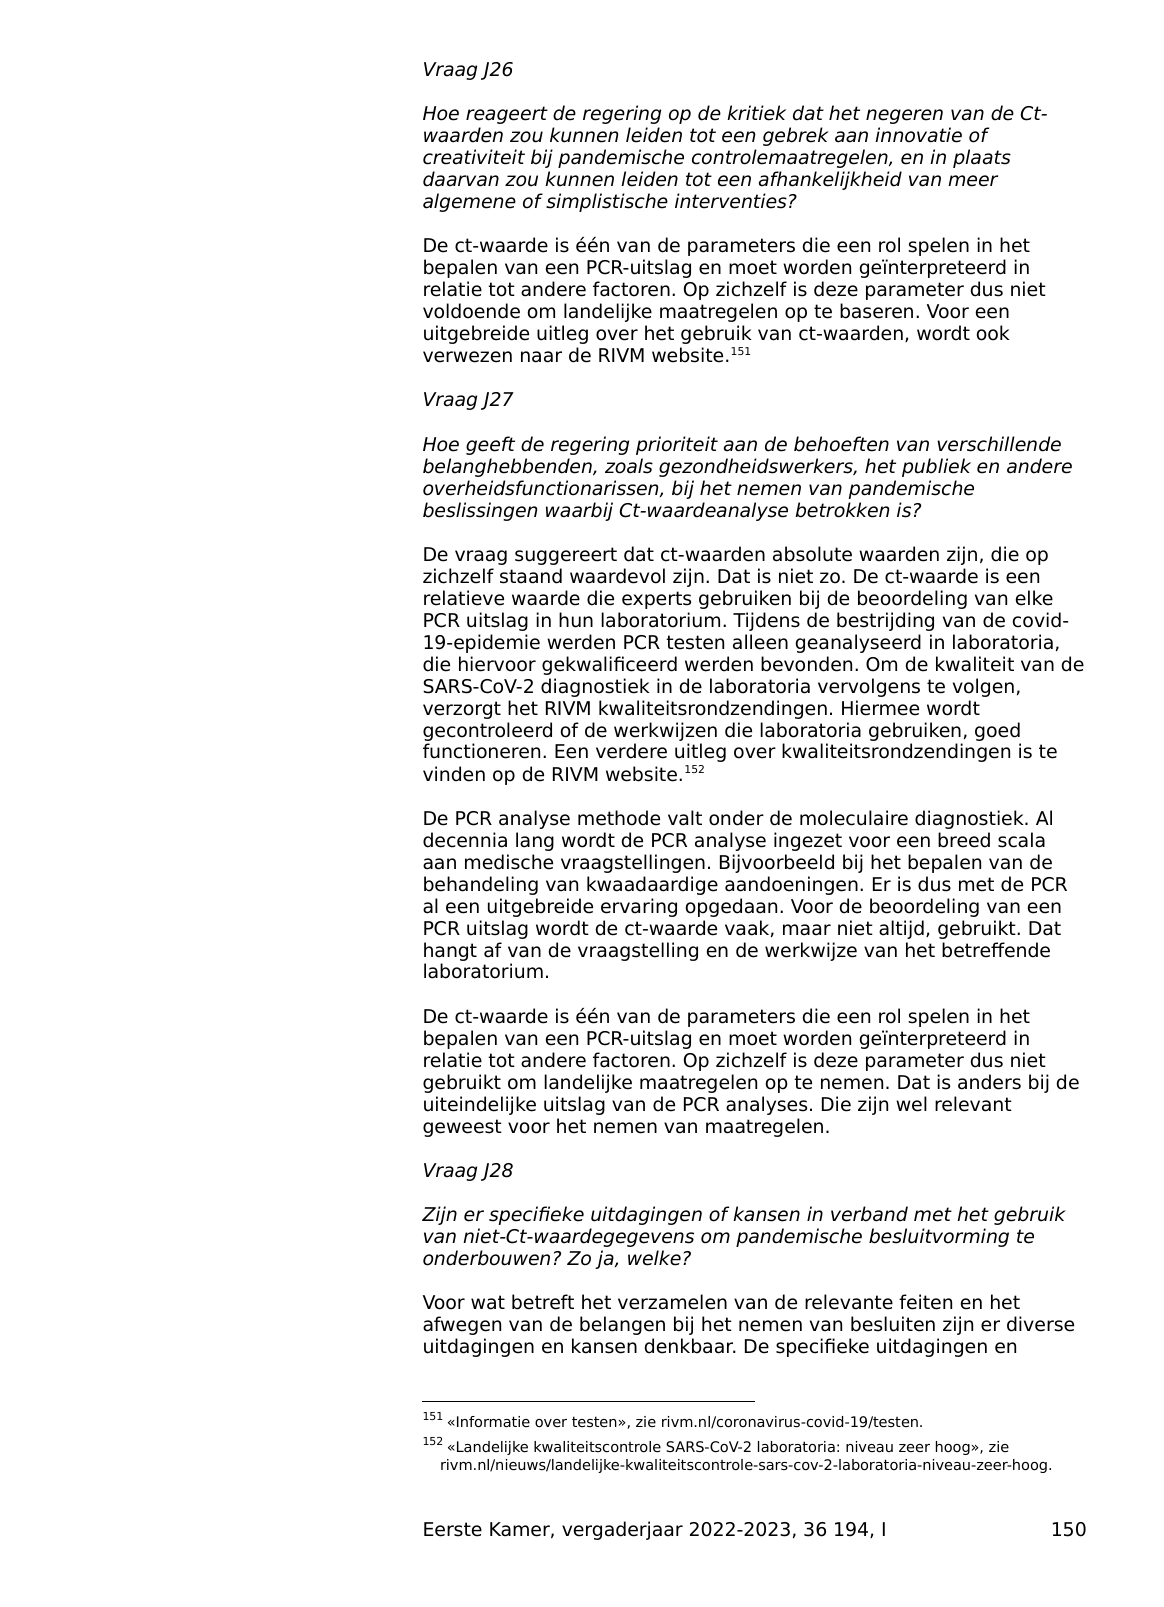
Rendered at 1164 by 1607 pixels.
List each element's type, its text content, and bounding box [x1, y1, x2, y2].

text Voor wat betreft het verzamelen van de relevante feiten en het afwegen van de belangen bij het nemen van besluiten zijn er diverse uitdagingen en kansen denkbaar. De specifieke uitdagingen en [422, 1292, 1087, 1358]
text Hoe reageert de regering op de kritiek dat het negeren van de Ct-waarden zou kunnen leiden tot een gebrek aan innovatie of creativiteit bij pandemische controlemaatregelen, en in plaats daarvan zou kunnen leiden tot een afhankelijkheid van meer algemene of simplistische interventies? [422, 103, 1087, 213]
subtitle Vraag J26 [422, 59, 1087, 81]
text De ct-waarde is één van de parameters die een rol spelen in het bepalen van een PCR-uitslag en moet worden geïnterpreteerd in relatie tot andere factoren. Op zichzelf is deze parameter dus niet gebruikt om landelijke maatregelen op te nemen. Dat is anders bij de uiteindelijke uitslag van de PCR analyses. Die zijn wel relevant geweest voor het nemen van maatregelen. [422, 1006, 1087, 1137]
text «Informatie over testen», zie rivm.nl/coronavirus-covid-19/testen. [422, 1410, 1087, 1432]
text Hoe geeft de regering prioriteit aan de behoeften van verschillende belanghebbenden, zoals gezondheidswerkers, het publiek en andere overheidsfunctionarissen, bij het nemen van pandemische beslissingen waarbij Ct-waardeanalyse betrokken is? [422, 433, 1087, 521]
text «Landelijke kwaliteitscontrole SARS-CoV-2 laboratoria: niveau zeer hoog», zie rivm.nl/nieuws/landelijke-kwaliteitscontrole-sars-cov-2-laboratoria-niveau-zeer-hoog. [422, 1435, 1087, 1474]
text De vraag suggereert dat ct-waarden absolute waarden zijn, die op zichzelf staand waardevol zijn. Dat is niet zo. De ct-waarde is een relatieve waarde die experts gebruiken bij de beoordeling van elke PCR uitslag in hun laboratorium. Tijdens de bestrijding van de covid-19-epidemie werden PCR testen alleen geanalyseerd in laboratoria, die hiervoor gekwalificeerd werden bevonden. Om de kwaliteit van de SARS-CoV-2 diagnostiek in de laboratoria vervolgens te volgen, verzorgt het RIVM kwaliteitsrondzendingen. Hiermee wordt gecontroleerd of de werkwijzen die laboratoria gebruiken, goed functioneren. Een verdere uitleg over kwaliteitsrondzendingen is te vinden op de RIVM website. [422, 544, 1087, 785]
text De ct-waarde is één van de parameters die een rol spelen in het bepalen van een PCR-uitslag en moet worden geïnterpreteerd in relatie tot andere factoren. Op zichzelf is deze parameter dus niet voldoende om landelijke maatregelen op te baseren. Voor een uitgebreide uitleg over het gebruik van ct-waarden, wordt ook verwezen naar de RIVM website. [422, 235, 1087, 367]
text Zijn er specifieke uitdagingen of kansen in verband met het gebruik van niet-Ct-waardegegevens om pandemische besluitvorming te onderbouwen? Zo ja, welke? [422, 1204, 1087, 1270]
subtitle Vraag J27 [422, 389, 1087, 411]
subtitle Vraag J28 [422, 1160, 1087, 1182]
text De PCR analyse methode valt onder de moleculaire diagnostiek. Al decennia lang wordt de PCR analyse ingezet voor een breed scala aan medische vraagstellingen. Bijvoorbeeld bij het bepalen van de behandeling van kwaadaardige aandoeningen. Er is dus met de PCR al een uitgebreide ervaring opgedaan. Voor de beoordeling van een PCR uitslag wordt de ct-waarde vaak, maar niet altijd, gebruikt. Dat hangt af van de vraagstelling en de werkwijze van het betreffende laboratorium. [422, 808, 1087, 983]
